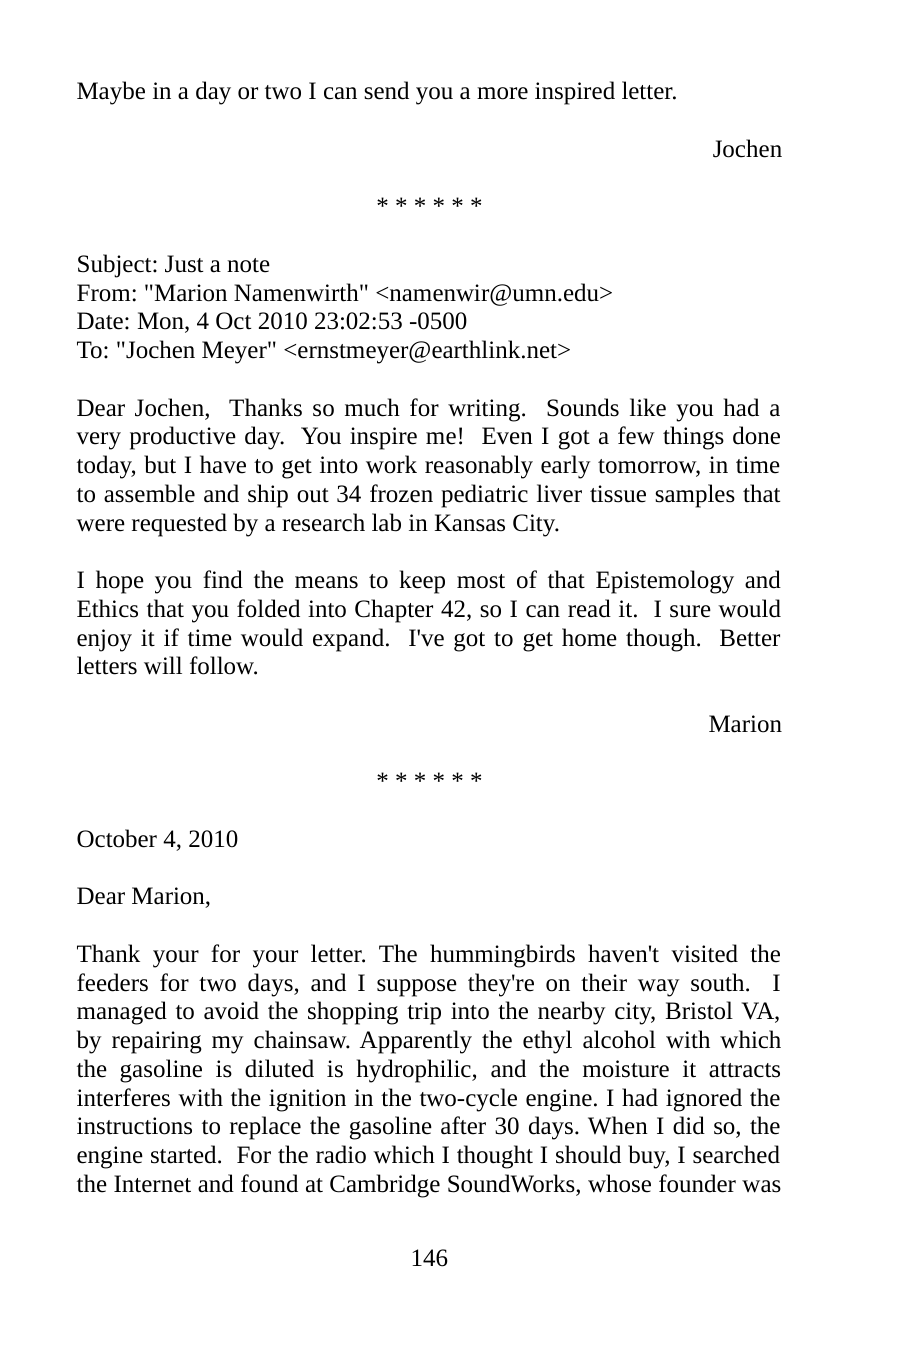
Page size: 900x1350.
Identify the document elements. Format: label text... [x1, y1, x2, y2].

text Dear Marion, [76, 881, 782, 910]
text October 4, 2010 [76, 824, 782, 853]
text * * * * * * [76, 766, 782, 795]
text Thank your for your letter. The hummingbirds haven't visited the feeders for two days, and I suppose they're on their way south. I managed to avoid the shopping trip into the nearby city, Bristol VA, by repairing my chainsaw. Apparently the ethyl alcohol with which the gasoline is diluted is hydrophilic, and the moisture it attracts interferes with the ignition in the two-cycle engine. I had ignored the instructions to replace the gasoline after 30 days. When I did so, the engine started. For the radio which I thought I should buy, I searched the Internet and found at Cambridge SoundWorks, whose founder was [76, 939, 782, 1198]
text * * * * * * [76, 191, 782, 220]
text Date: Mon, 4 Oct 2010 23:02:53 -0500 [76, 306, 782, 335]
text Subject: Just a note [76, 249, 782, 278]
text To: "Jochen Meyer" <ernstmeyer@earthlink.net> [76, 335, 782, 364]
text Maybe in a day or two I can send you a more inspired letter. [76, 76, 782, 105]
text Dear Jochen, Thanks so much for writing. Sounds like you had a very productive day. You inspire me! Even I got a few things done today, but I have to get into work reasonably early tomorrow, in time to assemble and ship out 34 frozen pediatric liver tissue samples that were requested by a research lab in Kansas City. [76, 393, 782, 536]
text From: "Marion Namenwirth" <namenwir@umn.edu> [76, 278, 782, 306]
text Marion [76, 709, 782, 738]
text Jochen [76, 134, 782, 163]
text I hope you find the means to keep most of that Epistemology and Ethics that you folded into Chapter 42, so I can read it. I sure would enjoy it if time would expand. I've got to get home though. Better letters will follow. [76, 565, 782, 680]
